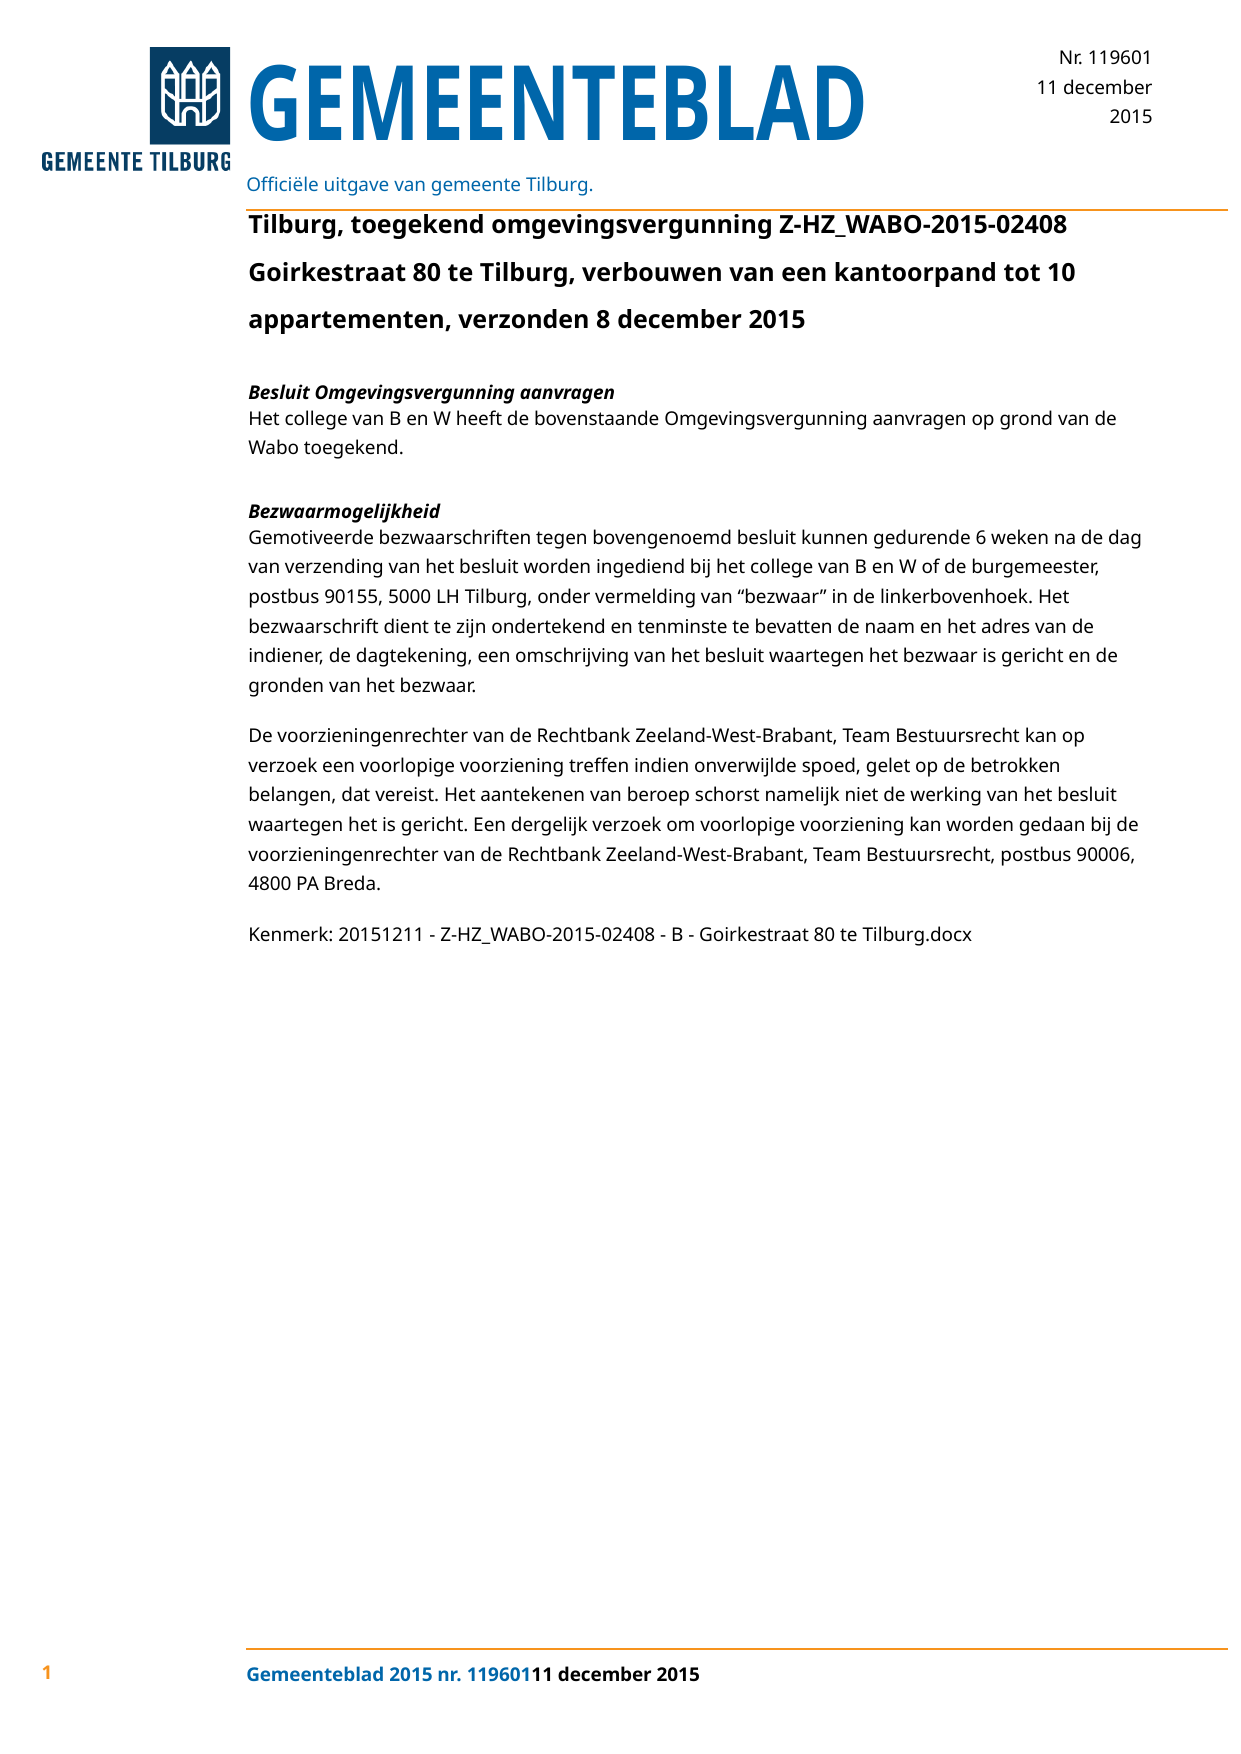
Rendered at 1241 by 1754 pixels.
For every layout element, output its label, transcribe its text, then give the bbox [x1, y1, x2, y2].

text De voorzieningenrechter van de Rechtbank Zeeland-West-Brabant, Team Bestuursrecht kan op verzoek een voorlopige voorziening treffen indien onverwijlde spoed, gelet op de betrokken belangen, dat vereist. Het aantekenen van beroep schorst namelijk niet de werking van het besluit waartegen het is gericht. Een dergelijk verzoek om voorlopige voorziening kan worden gedaan bij de voorzieningenrechter van de Rechtbank Zeeland-West-Brabant, Team Bestuursrecht, postbus 90006, 4800 PA Breda. [248, 722, 1152, 896]
text Besluit Omgevingsvergunning aanvragen [248, 379, 1152, 405]
picture [41, 47, 231, 172]
text Gemotiveerde bezwaarschriften tegen bovengenoemd besluit kunnen gedurende 6 weken na de dag van verzending van het besluit worden ingediend bij het college van B en W of de burgemeester, postbus 90155, 5000 LH Tilburg, onder vermelding van “bezwaar” in de linkerbovenhoek. Het bezwaarschrift dient te zijn ondertekend en tenminste te bevatten de naam en het adres van de indiener, de dagtekening, een omschrijving van het besluit waartegen het bezwaar is gericht en de gronden van het bezwaar. [248, 524, 1152, 698]
text Bezwaarmogelijkheid [248, 498, 1152, 524]
text Kenmerk: 20151211 - Z-HZ_WABO-2015-02408 - B - Goirkestraat 80 te Tilburg.docx [248, 921, 1152, 946]
text Het college van B en W heeft de bovenstaande Omgevingsvergunning aanvragen op grond van de Wabo toegekend. [248, 405, 1152, 460]
text Tilburg, toegekend omgevingsvergunning Z-HZ_WABO-2015-02408 Goirkestraat 80 te Tilburg, verbouwen van een kantoorpand tot 10 appartementen, verzonden 8 december 2015 [248, 211, 1152, 336]
